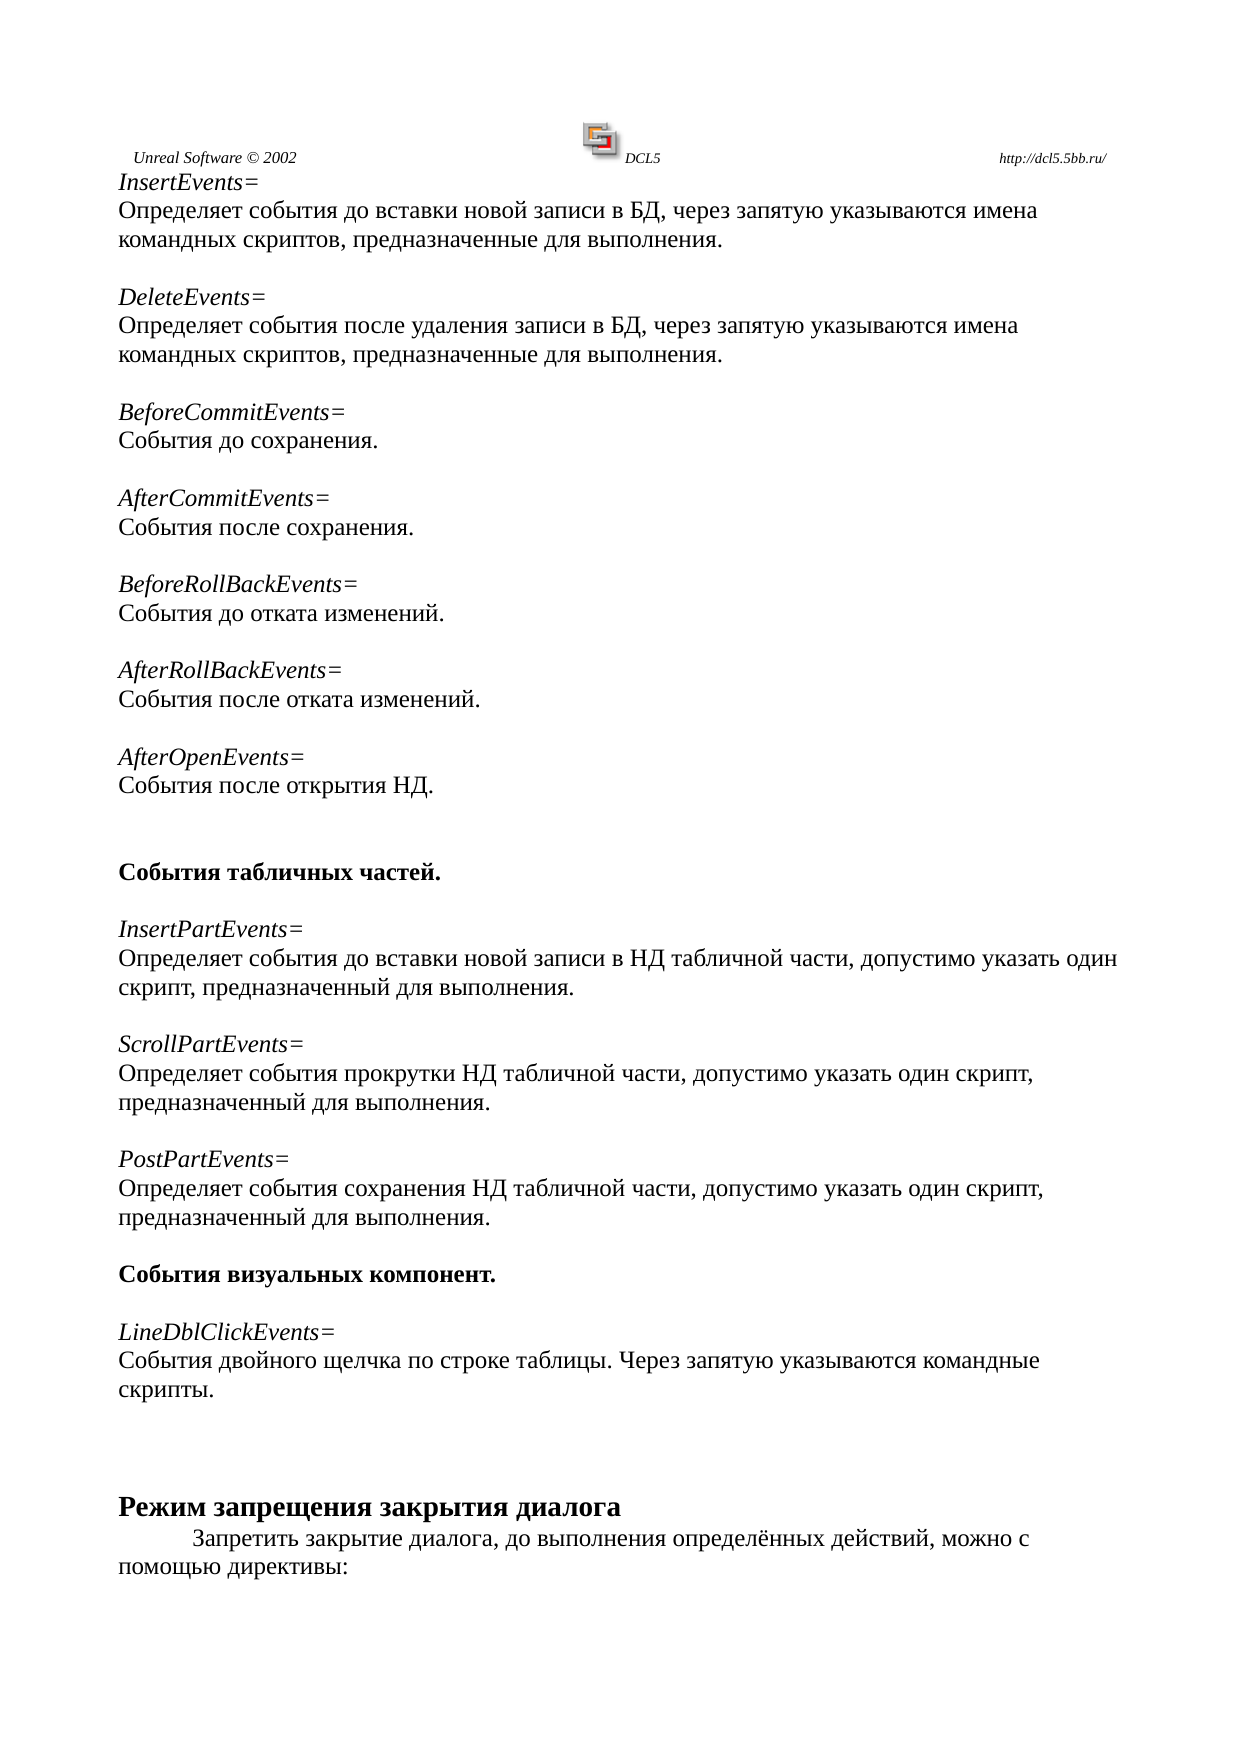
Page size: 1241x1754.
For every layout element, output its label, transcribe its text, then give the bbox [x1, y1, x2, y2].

text События визуальных компонент. [118, 1259, 1122, 1288]
text Определяет события прокрутки НД табличной части, допустимо указать один скрипт, предназначенный для выполнения. [118, 1058, 1122, 1115]
text События до отката изменений. [118, 598, 1122, 627]
text AfterOpenEvents= [118, 742, 1122, 770]
text InsertPartEvents= [118, 914, 1122, 943]
picture [579, 118, 625, 164]
text Определяет события до вставки новой записи в БД, через запятую указываются имена командных скриптов, предназначенные для выполнения. [118, 195, 1122, 253]
text Определяет события после удаления записи в БД, через запятую указываются имена командных скриптов, предназначенные для выполнения. [118, 310, 1122, 368]
text Запретить закрытие диалога, до выполнения определённых действий, можно с помощью директивы: [118, 1523, 1122, 1580]
text События до сохранения. [118, 425, 1122, 454]
text Определяет события сохранения НД табличной части, допустимо указать один скрипт, предназначенный для выполнения. [118, 1173, 1122, 1230]
text События табличных частей. [118, 857, 1122, 885]
text BeforeRollBackEvents= [118, 569, 1122, 598]
text DeleteEvents= [118, 282, 1122, 310]
text InsertEvents= [118, 167, 1122, 195]
text PostPartEvents= [118, 1144, 1122, 1173]
text Режим запрещения закрытия диалога [118, 1489, 1122, 1523]
text AfterCommitEvents= [118, 483, 1122, 512]
text События после сохранения. [118, 512, 1122, 540]
text События после отката изменений. [118, 684, 1122, 713]
text События после открытия НД. [118, 770, 1122, 799]
text ScrollPartEvents= [118, 1029, 1122, 1058]
text LineDblClickEvents= [118, 1317, 1122, 1345]
text AfterRollBackEvents= [118, 655, 1122, 684]
text События двойного щелчка по строке таблицы. Через запятую указываются командные скрипты. [118, 1345, 1122, 1403]
text Определяет события до вставки новой записи в НД табличной части, допустимо указать один скрипт, предназначенный для выполнения. [118, 943, 1122, 1000]
text BeforeCommitEvents= [118, 397, 1122, 425]
